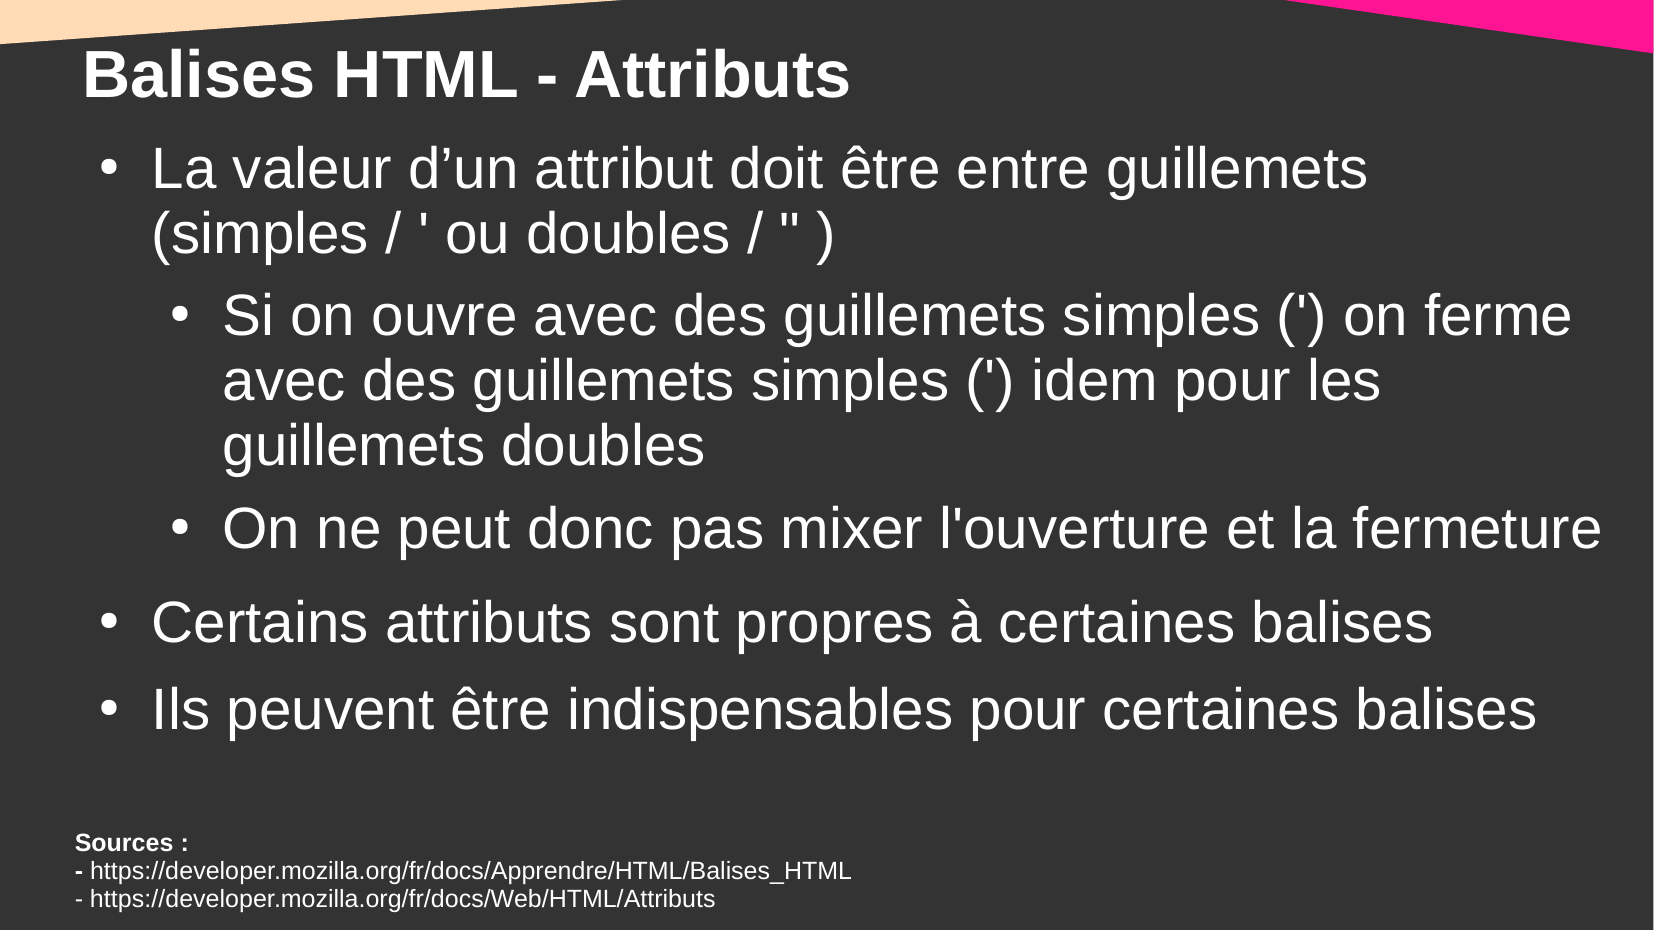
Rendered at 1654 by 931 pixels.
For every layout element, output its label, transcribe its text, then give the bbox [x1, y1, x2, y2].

text_box [0, 0, 623, 45]
text_box [1283, 0, 1654, 54]
text_box Sources : - https://developer.mozilla.org/fr/docs/Apprendre/HTML/Balises_HTML - https://developer.mozilla.org/fr/docs/Web/HTML/Attributs [59, 821, 1546, 920]
title Balises HTML - Attributs [82, 37, 1571, 114]
list La valeur d’un attribut doit être entre guillemets (simples / ' ou doubles / " ) Si on ouvre avec des guillemets simples (') on ferme avec des guillemets simples (') idem pour les guillemets doubles On ne peut donc pas mixer l'ouverture et la fermeture Certains attributs sont propres à certaines balises Ils peuvent être indispensables pour certaines balises [80, 135, 1605, 788]
